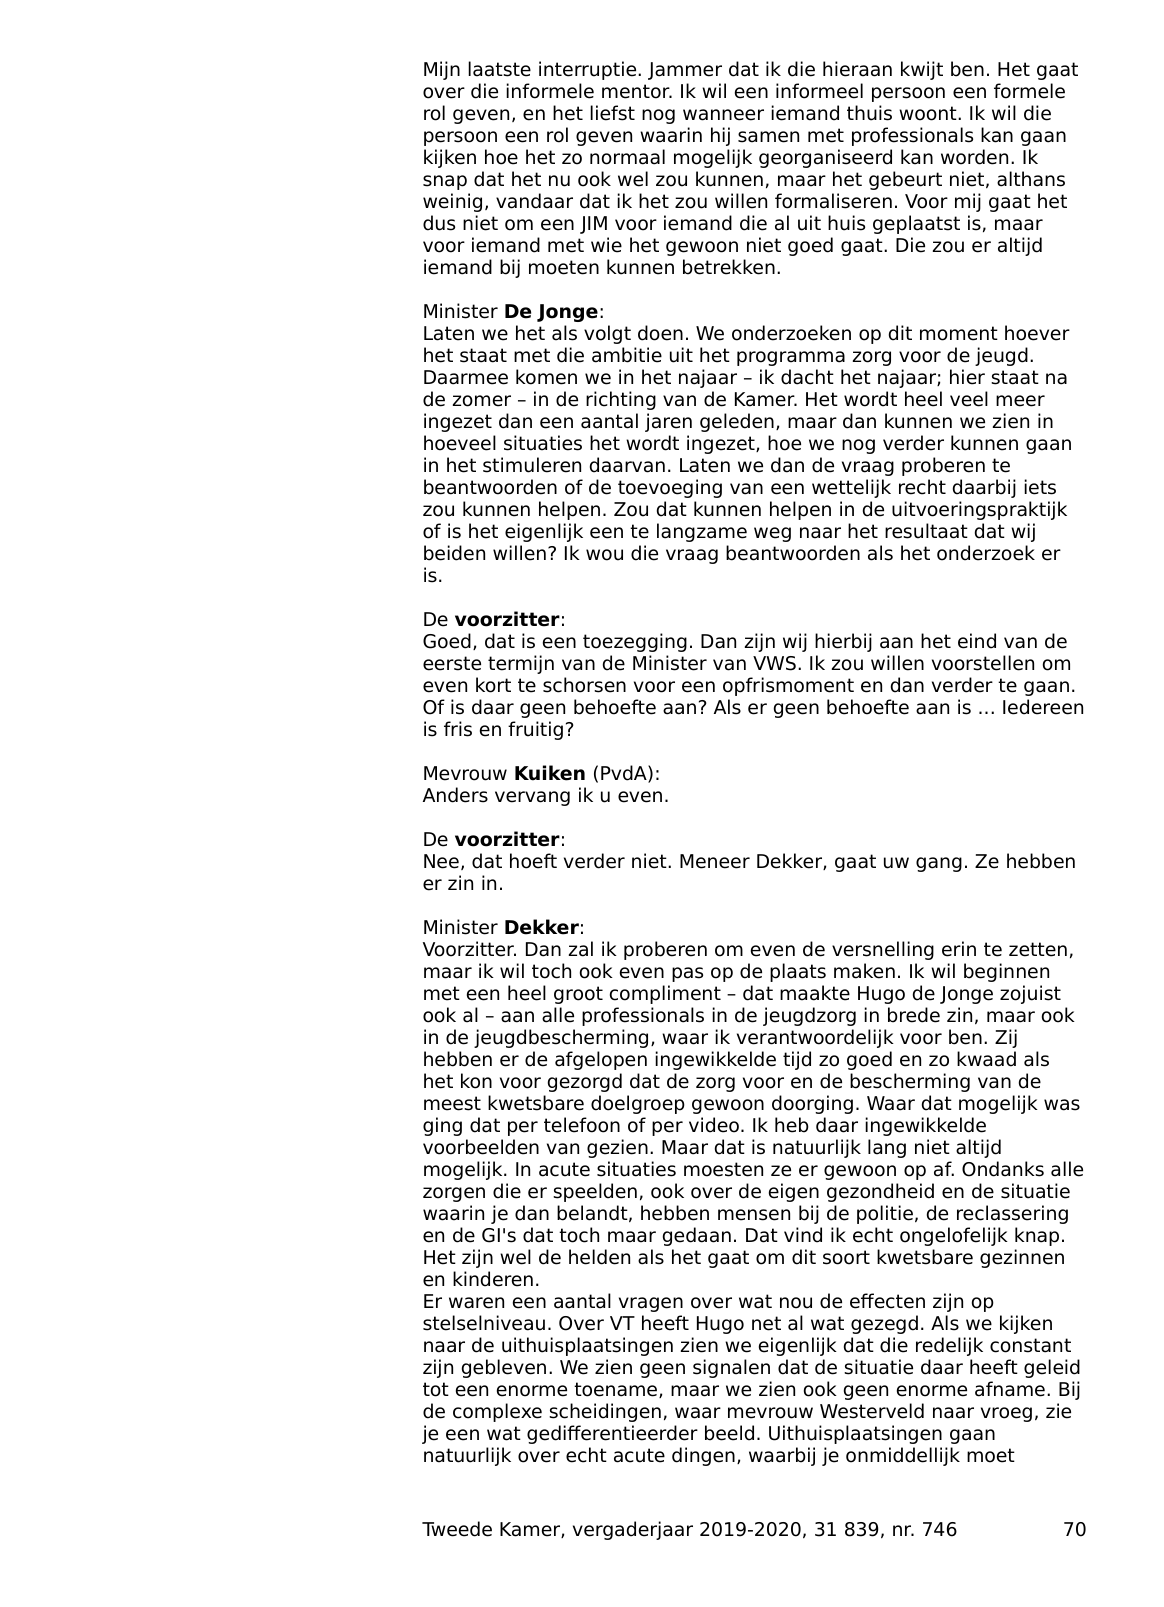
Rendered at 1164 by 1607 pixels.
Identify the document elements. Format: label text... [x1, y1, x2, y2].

text Minister Dekker: [422, 917, 1087, 939]
text Nee, dat hoeft verder niet. Meneer Dekker, gaat uw gang. Ze hebben er zin in. [422, 851, 1087, 895]
text Anders vervang ik u even. [422, 785, 1087, 807]
text Mijn laatste interruptie. Jammer dat ik die hieraan kwijt ben. Het gaat over die informele mentor. Ik wil een informeel persoon een formele rol geven, en het liefst nog wanneer iemand thuis woont. Ik wil die persoon een rol geven waarin hij samen met professionals kan gaan kijken hoe het zo normaal mogelijk georganiseerd kan worden. Ik snap dat het nu ook wel zou kunnen, maar het gebeurt niet, althans weinig, vandaar dat ik het zou willen formaliseren. Voor mij gaat het dus niet om een JIM voor iemand die al uit huis geplaatst is, maar voor iemand met wie het gewoon niet goed gaat. Die zou er altijd iemand bij moeten kunnen betrekken. [422, 59, 1087, 279]
text Laten we het als volgt doen. We onderzoeken op dit moment hoever het staat met die ambitie uit het programma zorg voor de jeugd. Daarmee komen we in het najaar – ik dacht het najaar; hier staat na de zomer – in de richting van de Kamer. Het wordt heel veel meer ingezet dan een aantal jaren geleden, maar dan kunnen we zien in hoeveel situaties het wordt ingezet, hoe we nog verder kunnen gaan in het stimuleren daarvan. Laten we dan de vraag proberen te beantwoorden of de toevoeging van een wettelijk recht daarbij iets zou kunnen helpen. Zou dat kunnen helpen in de uitvoeringspraktijk of is het eigenlijk een te langzame weg naar het resultaat dat wij beiden willen? Ik wou die vraag beantwoorden als het onderzoek er is. [422, 323, 1087, 587]
text Minister De Jonge: [422, 301, 1087, 323]
text Goed, dat is een toezegging. Dan zijn wij hierbij aan het eind van de eerste termijn van de Minister van VWS. Ik zou willen voorstellen om even kort te schorsen voor een opfrismoment en dan verder te gaan. Of is daar geen behoefte aan? Als er geen behoefte aan is ... Iedereen is fris en fruitig? [422, 631, 1087, 741]
text De voorzitter: [422, 829, 1087, 851]
text Voorzitter. Dan zal ik proberen om even de versnelling erin te zetten, maar ik wil toch ook even pas op de plaats maken. Ik wil beginnen met een heel groot compliment – dat maakte Hugo de Jonge zojuist ook al – aan alle professionals in de jeugdzorg in brede zin, maar ook in de jeugdbescherming, waar ik verantwoordelijk voor ben. Zij hebben er de afgelopen ingewikkelde tijd zo goed en zo kwaad als het kon voor gezorgd dat de zorg voor en de bescherming van de meest kwetsbare doelgroep gewoon doorging. Waar dat mogelijk was ging dat per telefoon of per video. Ik heb daar ingewikkelde voorbeelden van gezien. Maar dat is natuurlijk lang niet altijd mogelijk. In acute situaties moesten ze er gewoon op af. Ondanks alle zorgen die er speelden, ook over de eigen gezondheid en de situatie waarin je dan belandt, hebben mensen bij de politie, de reclassering en de GI's dat toch maar gedaan. Dat vind ik echt ongelofelijk knap. Het zijn wel de helden als het gaat om dit soort kwetsbare gezinnen en kinderen. [422, 939, 1087, 1291]
text De voorzitter: [422, 609, 1087, 631]
text Mevrouw Kuiken (PvdA): [422, 763, 1087, 785]
text Er waren een aantal vragen over wat nou de effecten zijn op stelselniveau. Over VT heeft Hugo net al wat gezegd. Als we kijken naar de uithuisplaatsingen zien we eigenlijk dat die redelijk constant zijn gebleven. We zien geen signalen dat de situatie daar heeft geleid tot een enorme toename, maar we zien ook geen enorme afname. Bij de complexe scheidingen, waar mevrouw Westerveld naar vroeg, zie je een wat gedifferentieerder beeld. Uithuisplaatsingen gaan natuurlijk over echt acute dingen, waarbij je onmiddellijk moet [422, 1291, 1087, 1467]
